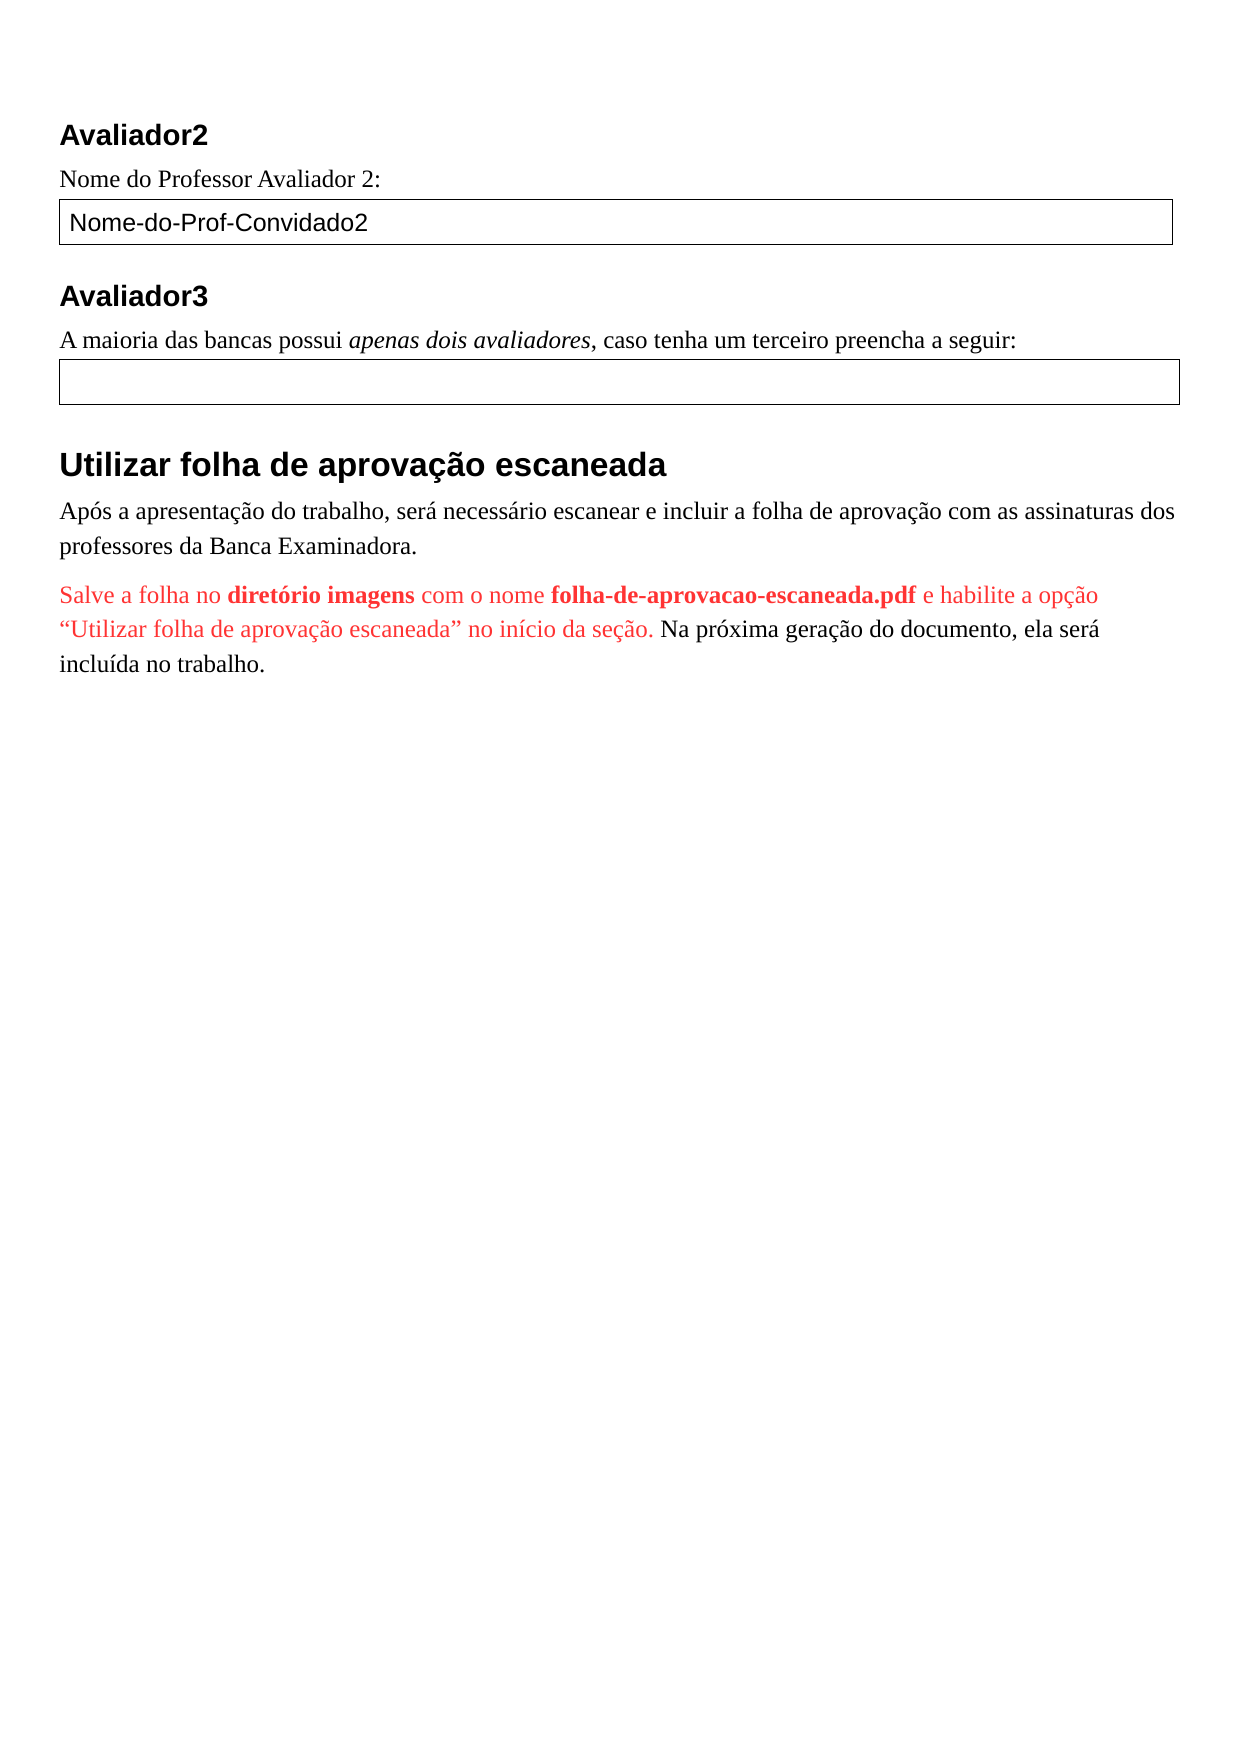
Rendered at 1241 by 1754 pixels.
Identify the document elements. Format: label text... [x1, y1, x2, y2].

text Nome do Professor Avaliador 2: [59, 164, 1181, 244]
subtitle Avaliador2 [59, 118, 1181, 152]
text Salve a folha no diretório imagens com o nome folha-de-aprovacao-escaneada.pdf e habilite a opção “Utilizar folha de aprovação escaneada” no início da seção. Na próxima geração do documento, ela será incluída no trabalho. [59, 580, 1181, 678]
text A maioria das bancas possui apenas dois avaliadores, caso tenha um terceiro preencha a seguir: [59, 325, 1181, 404]
text Após a apresentação do trabalho, será necessário escanear e incluir a folha de aprovação com as assinaturas dos professores da Banca Examinadora. [59, 496, 1181, 559]
subtitle Avaliador3 [59, 278, 1181, 312]
subtitle Utilizar folha de aprovação escaneada [59, 445, 1181, 484]
